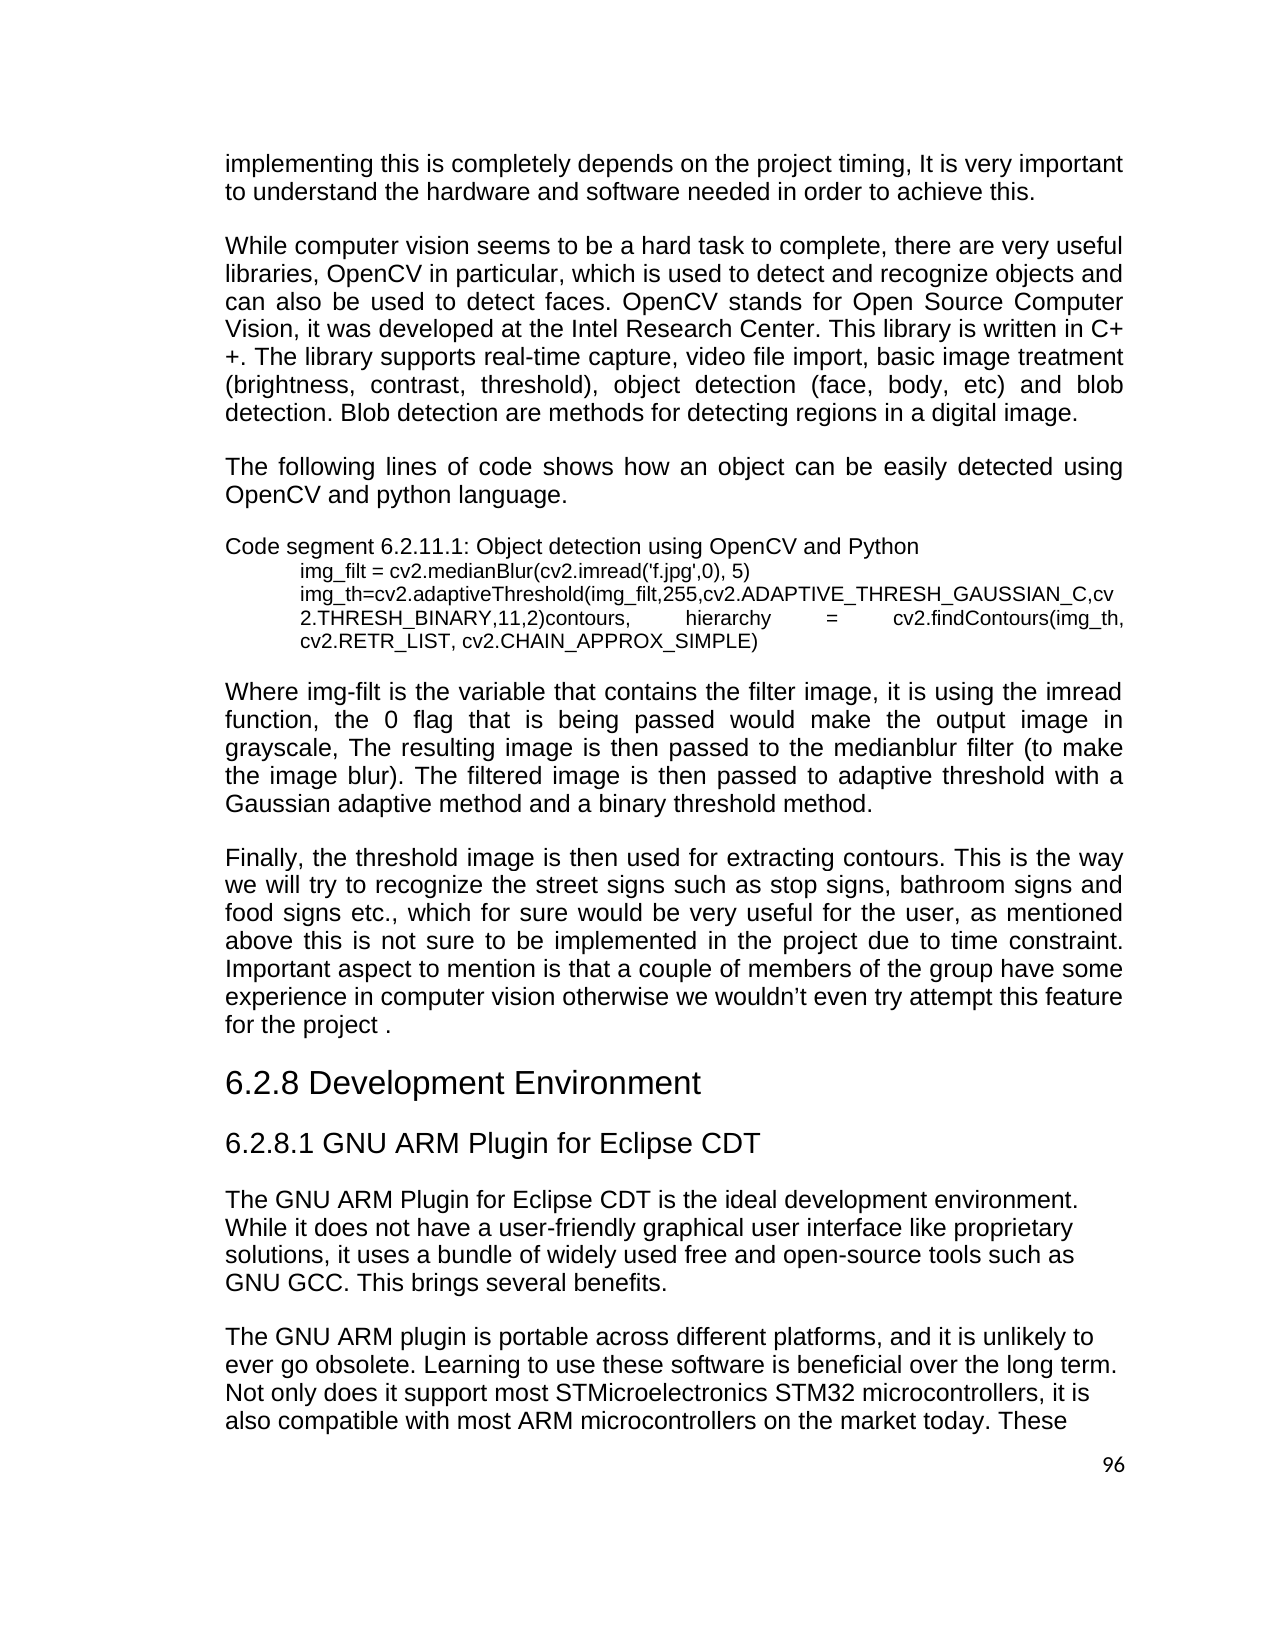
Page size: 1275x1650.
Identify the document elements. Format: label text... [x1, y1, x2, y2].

text img_th=cv2.adaptiveThreshold(img_filt,255,cv2.ADAPTIVE_THRESH_GAUSSIAN_C,cv2.THRESH_BINARY,11,2)contours, hierarchy = cv2.findContours(img_th, cv2.RETR_LIST, cv2.CHAIN_APPROX_SIMPLE) [300, 583, 1125, 652]
text 6.2.8.1 GNU ARM Plugin for Eclipse CDT [225, 1127, 1125, 1160]
text 6.2.8 Development Environment [225, 1064, 1125, 1102]
text While computer vision seems to be a hard task to complete, there are very useful libraries, OpenCV in particular, which is used to detect and recognize objects and can also be used to detect faces. OpenCV stands for Open Source Computer Vision, it was developed at the Intel Research Center. This library is written in C++. The library supports real-time capture, video file import, basic image treatment (brightness, contrast, threshold), object detection (face, body, etc) and blob detection. Blob detection are methods for detecting regions in a digital image. [225, 231, 1125, 427]
text Code segment 6.2.11.1: Object detection using OpenCV and Python [225, 534, 1125, 559]
text img_filt = cv2.medianBlur(cv2.imread('f.jpg',0), 5) [300, 559, 1125, 583]
text Where img-filt is the variable that contains the filter image, it is using the imread function, the 0 flag that is being passed would make the output image in grayscale, The resulting image is then passed to the medianblur filter (to make the image blur). The filtered image is then passed to adaptive threshold with a Gaussian adaptive method and a binary threshold method. [225, 678, 1125, 818]
text implementing this is completely depends on the project timing, It is very important to understand the hardware and software needed in order to achieve this. [225, 150, 1125, 206]
text Finally, the threshold image is then used for extracting contours. This is the way we will try to recognize the street signs such as stop signs, bathroom signs and food signs etc., which for sure would be very useful for the user, as mentioned above this is not sure to be implemented in the project due to time constraint. Important aspect to mention is that a couple of members of the group have some experience in computer vision otherwise we wouldn’t even try attempt this feature for the project . [225, 843, 1125, 1039]
text The following lines of code shows how an object can be easily detected using OpenCV and python language. [225, 452, 1125, 508]
text The GNU ARM plugin is portable across different platforms, and it is unlikely to ever go obsolete. Learning to use these software is beneficial over the long term. Not only does it support most STMicroelectronics STM32 microcontrollers, it is also compatible with most ARM microcontrollers on the market today. These [225, 1323, 1125, 1434]
text The GNU ARM Plugin for Eclipse CDT is the ideal development environment. While it does not have a user-friendly graphical user interface like proprietary solutions, it uses a bundle of widely used free and open-source tools such as GNU GCC. This brings several benefits. [225, 1186, 1125, 1297]
